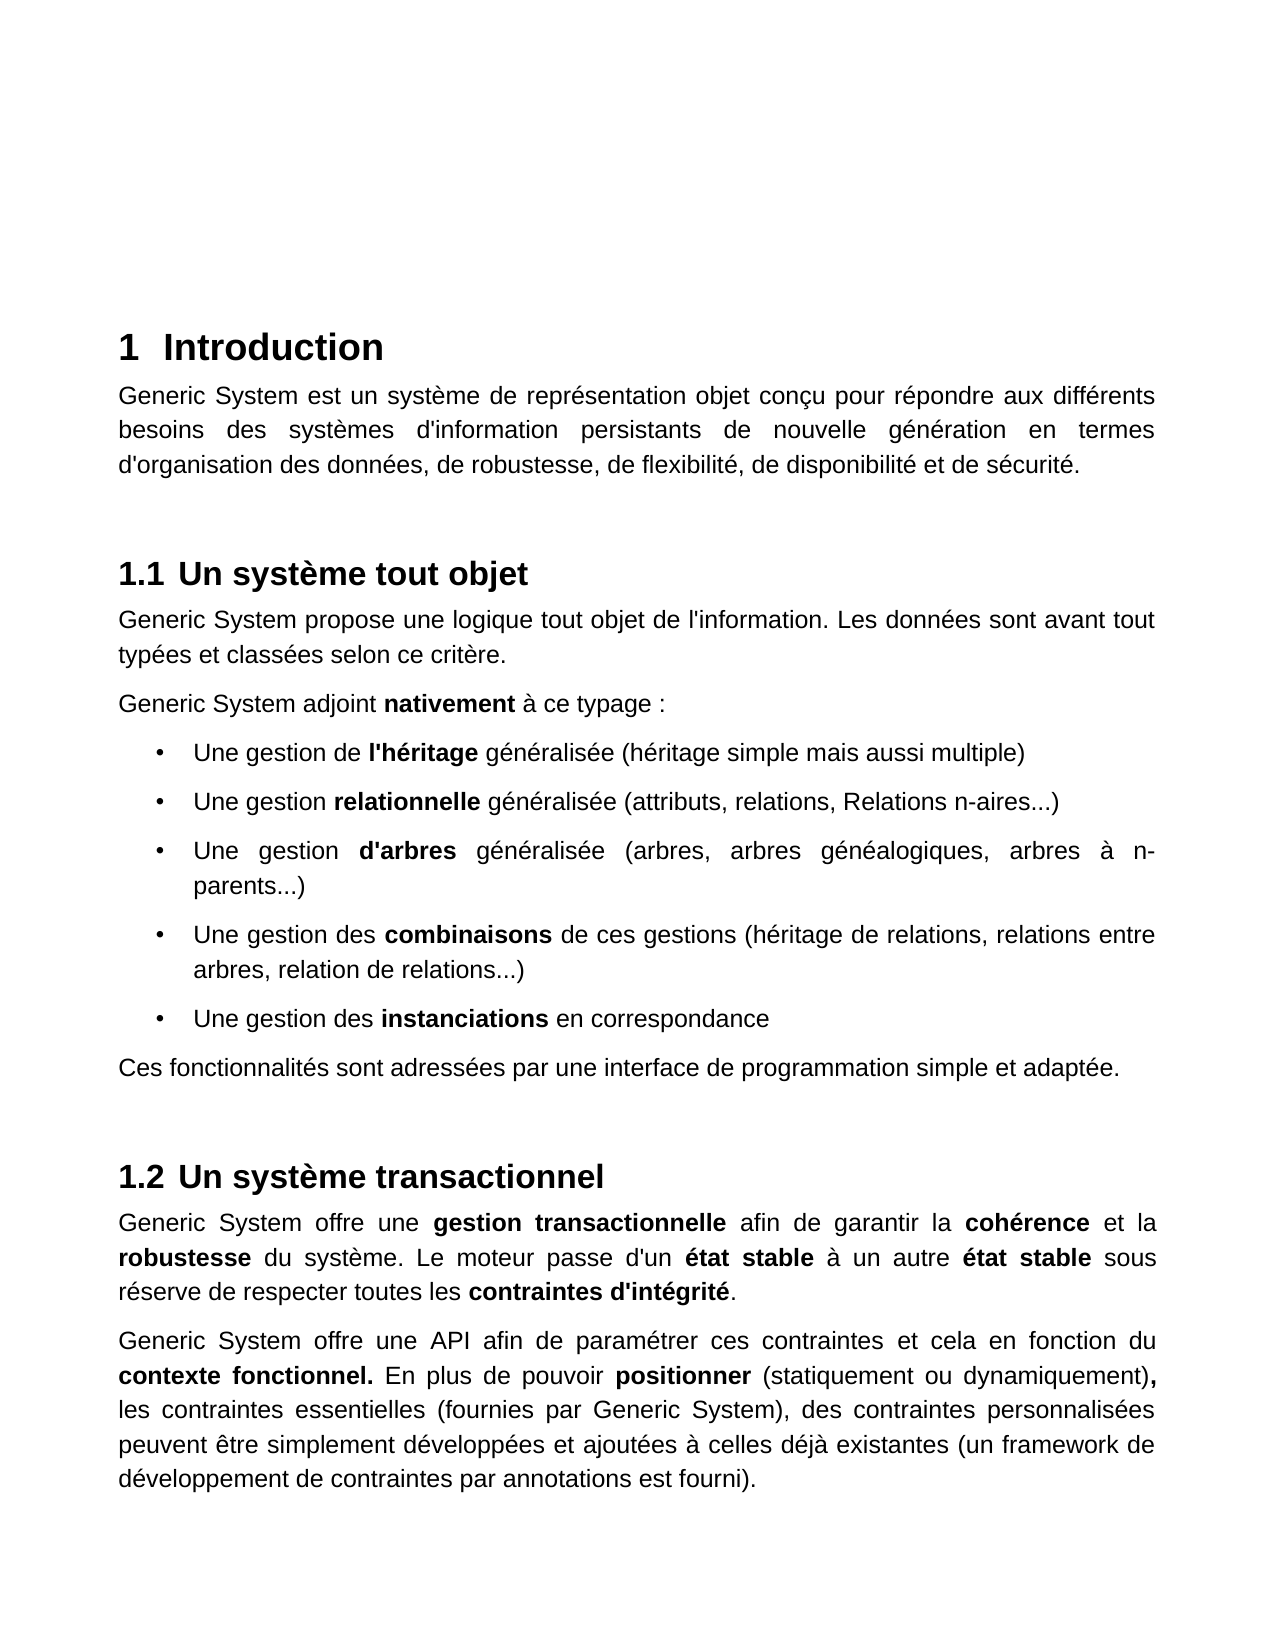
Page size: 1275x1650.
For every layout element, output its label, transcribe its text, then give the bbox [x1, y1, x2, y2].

text Generic System propose une logique tout objet de l'information. Les données sont avant tout typées et classées selon ce critère. [118, 605, 1157, 669]
list Une gestion des instanciations en correspondance [156, 1004, 1157, 1032]
list Une gestion des combinaisons de ces gestions (héritage de relations, relations entre arbres, relation de relations...) [156, 920, 1157, 983]
list Une gestion de l'héritage généralisée (héritage simple mais aussi multiple) [156, 738, 1157, 767]
text Ces fonctionnalités sont adressées par une interface de programmation simple et adaptée. [118, 1053, 1157, 1082]
subtitle Introduction [118, 325, 1157, 368]
text Generic System offre une API afin de paramétrer ces contraintes et cela en fonction du contexte fonctionnel. En plus de pouvoir positionner (statiquement ou dynamiquement), les contraintes essentielles (fournies par Generic System), des contraintes personnalisées peuvent être simplement développées et ajoutées à celles déjà existantes (un framework de développement de contraintes par annotations est fourni). [118, 1326, 1157, 1493]
subtitle Un système tout objet [118, 554, 1157, 593]
subtitle Un système transactionnel [118, 1157, 1157, 1196]
text Generic System adjoint nativement à ce typage : [118, 689, 1157, 718]
list Une gestion relationnelle généralisée (attributs, relations, Relations n-aires...) [156, 787, 1157, 816]
list Une gestion d'arbres généralisée (arbres, arbres généalogiques, arbres à n- parents...) [156, 836, 1157, 900]
text Generic System est un système de représentation objet conçu pour répondre aux différents besoins des systèmes d'information persistants de nouvelle génération en termes d'organisation des données, de robustesse, de flexibilité, de disponibilité et de sécurité. [118, 381, 1157, 479]
text Generic System offre une gestion transactionnelle afin de garantir la cohérence et la robustesse du système. Le moteur passe d'un état stable à un autre état stable sous réserve de respecter toutes les contraintes d'intégrité. [118, 1208, 1157, 1306]
